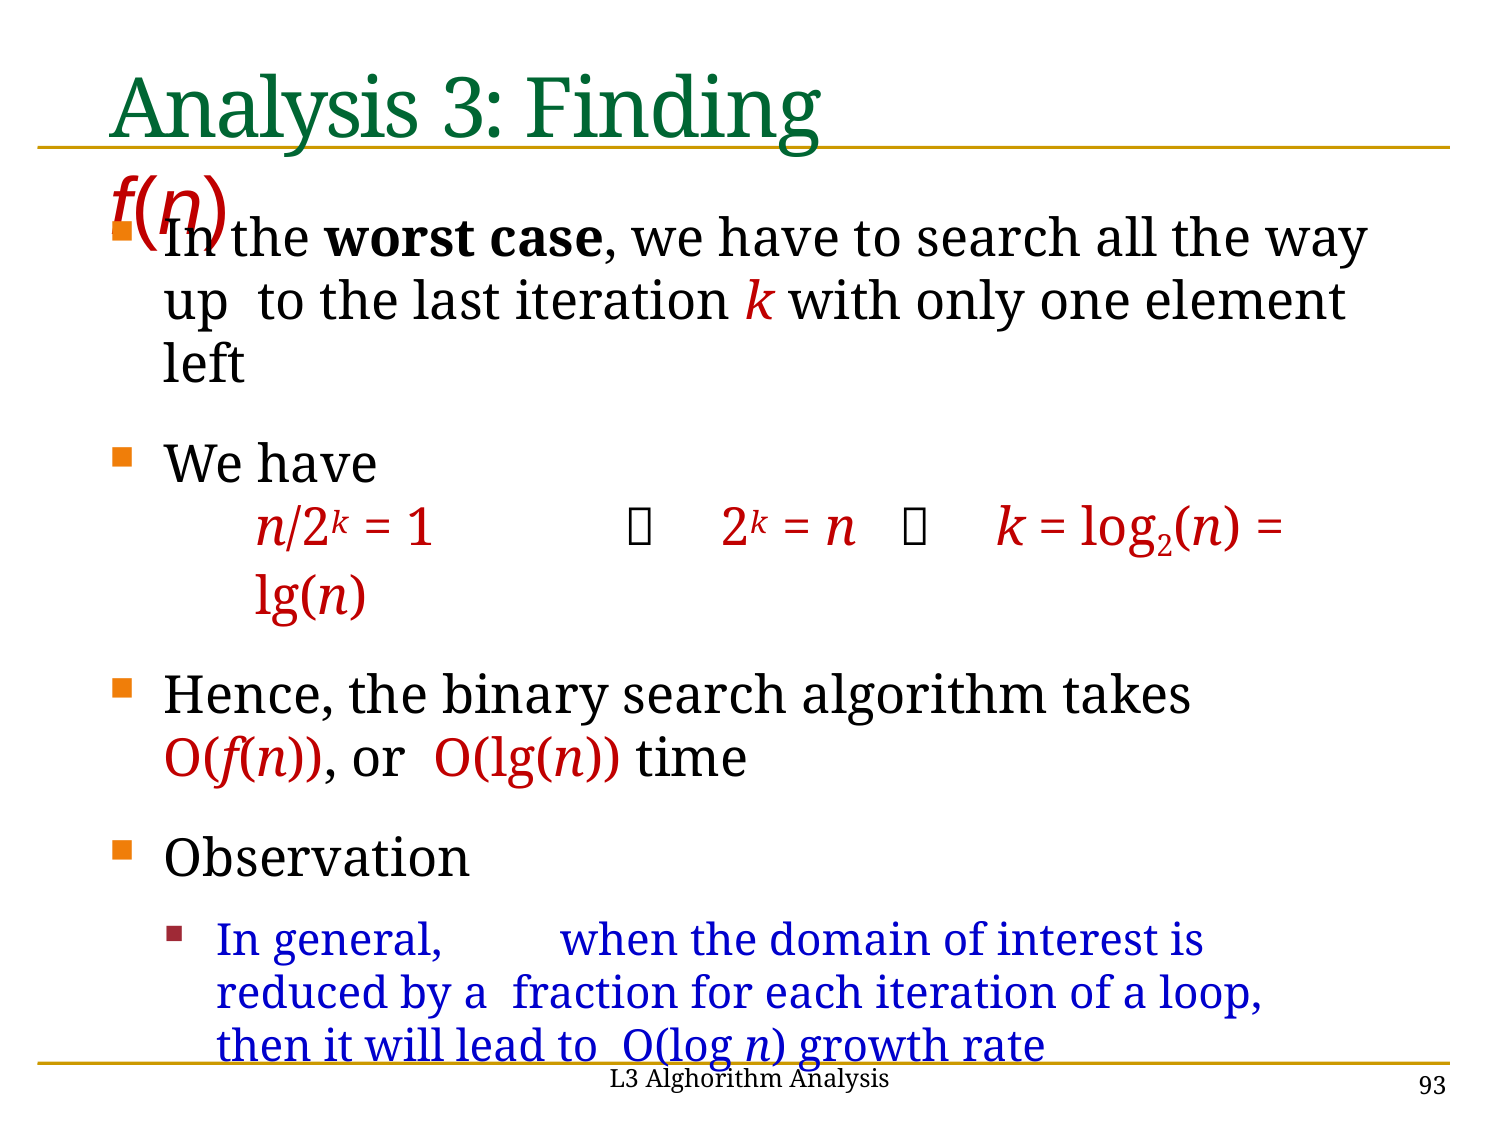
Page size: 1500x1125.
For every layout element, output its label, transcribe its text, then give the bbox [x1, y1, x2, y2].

footer L3 Alghorithm Analysis [512, 1025, 988, 1100]
title Analysis 3: Finding f(n) [107, 51, 881, 202]
slide_number [1111, 1036, 1462, 1112]
text_box In the worst case, we have to search all the way up to the last iteration k with only one element left We have n/2k = 1  2k = n  k = log2(n) = lg(n) Hence, the binary search algorithm takes O(f(n)), or O(lg(n)) time Observation In general, when the domain of interest is reduced by a fraction for each iteration of a loop, then it will lead to O(log n) growth rate [107, 202, 1379, 1071]
